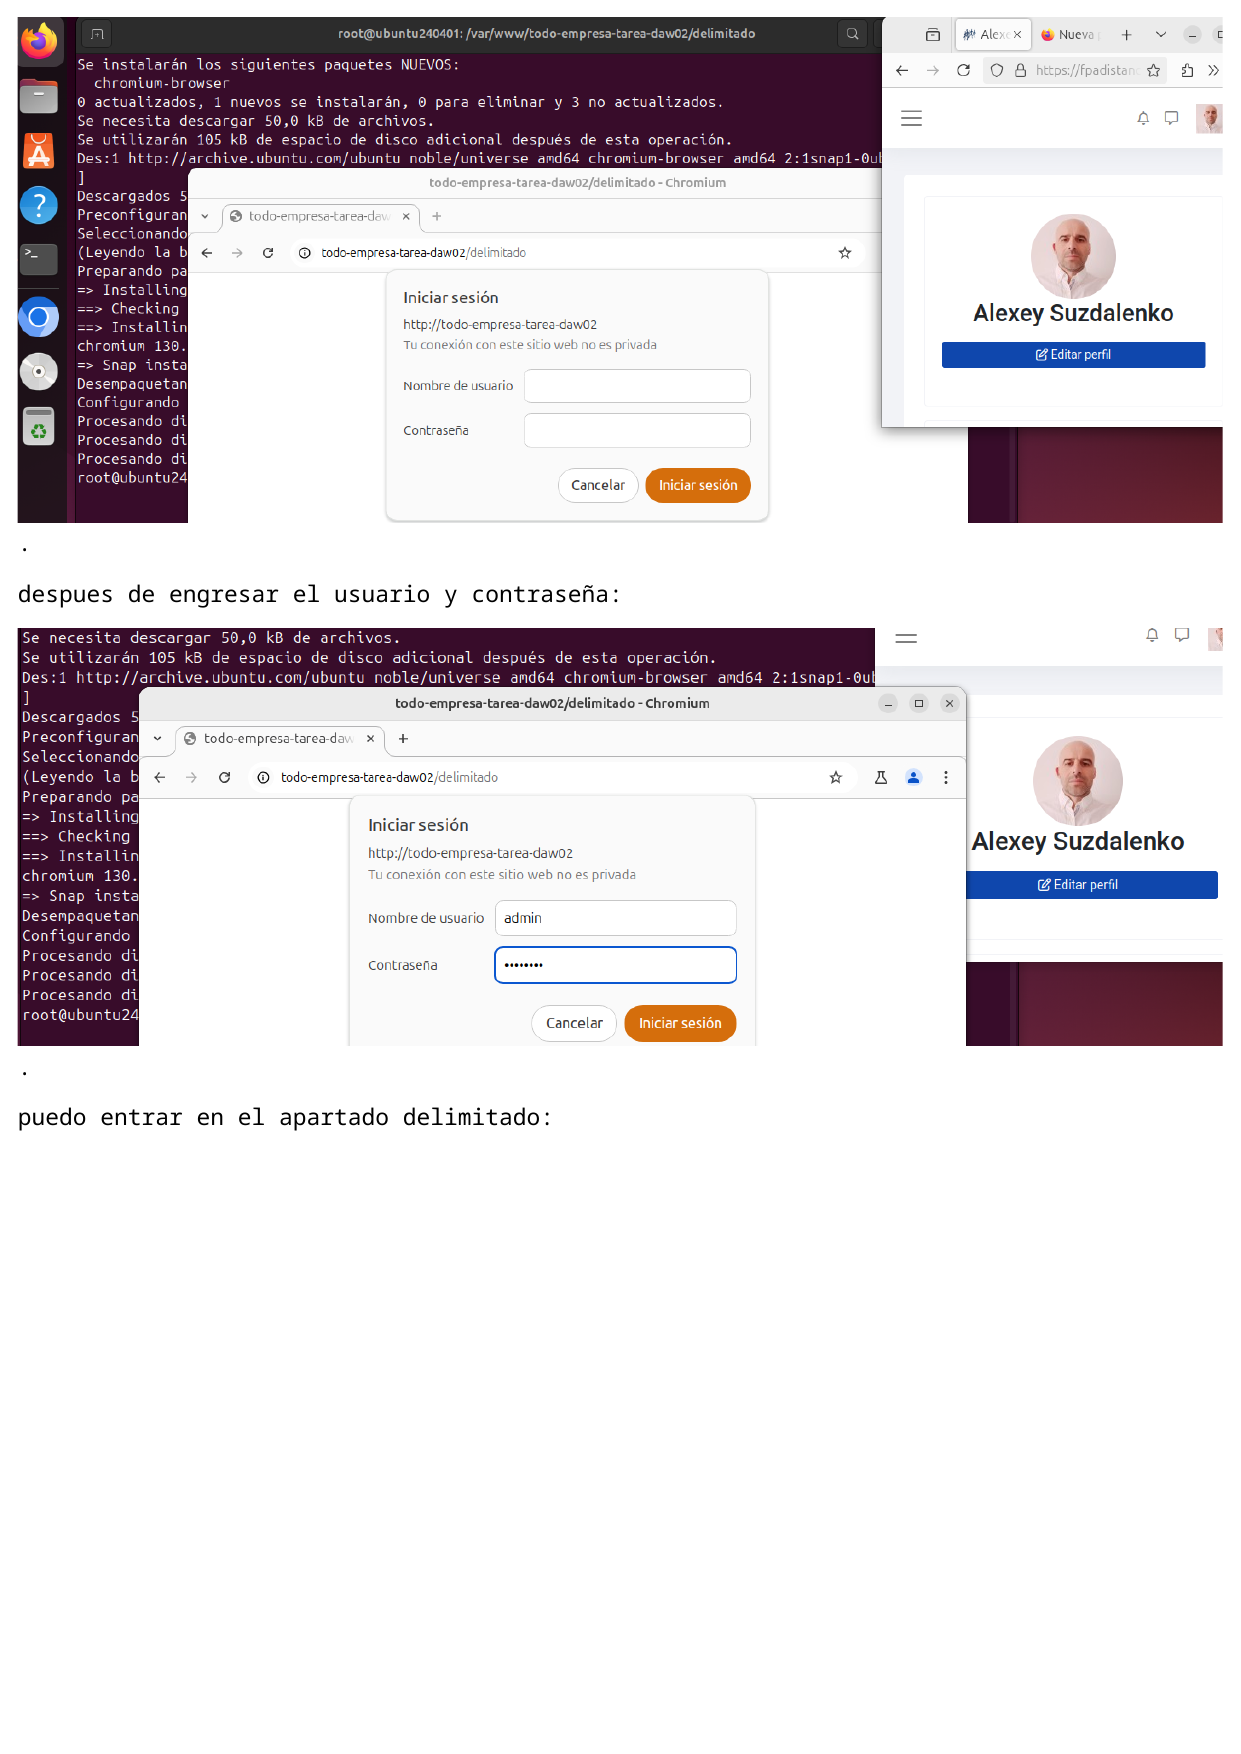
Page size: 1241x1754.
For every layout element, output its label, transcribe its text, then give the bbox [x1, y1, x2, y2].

picture [17, 628, 1223, 1046]
text . [18, 523, 1222, 558]
picture [17, 17, 1223, 523]
text . [18, 1046, 1222, 1082]
text puedo entrar en el apartado delimitado: [18, 1101, 1222, 1132]
text despues de engresar el usuario y contraseña: [18, 578, 1222, 609]
